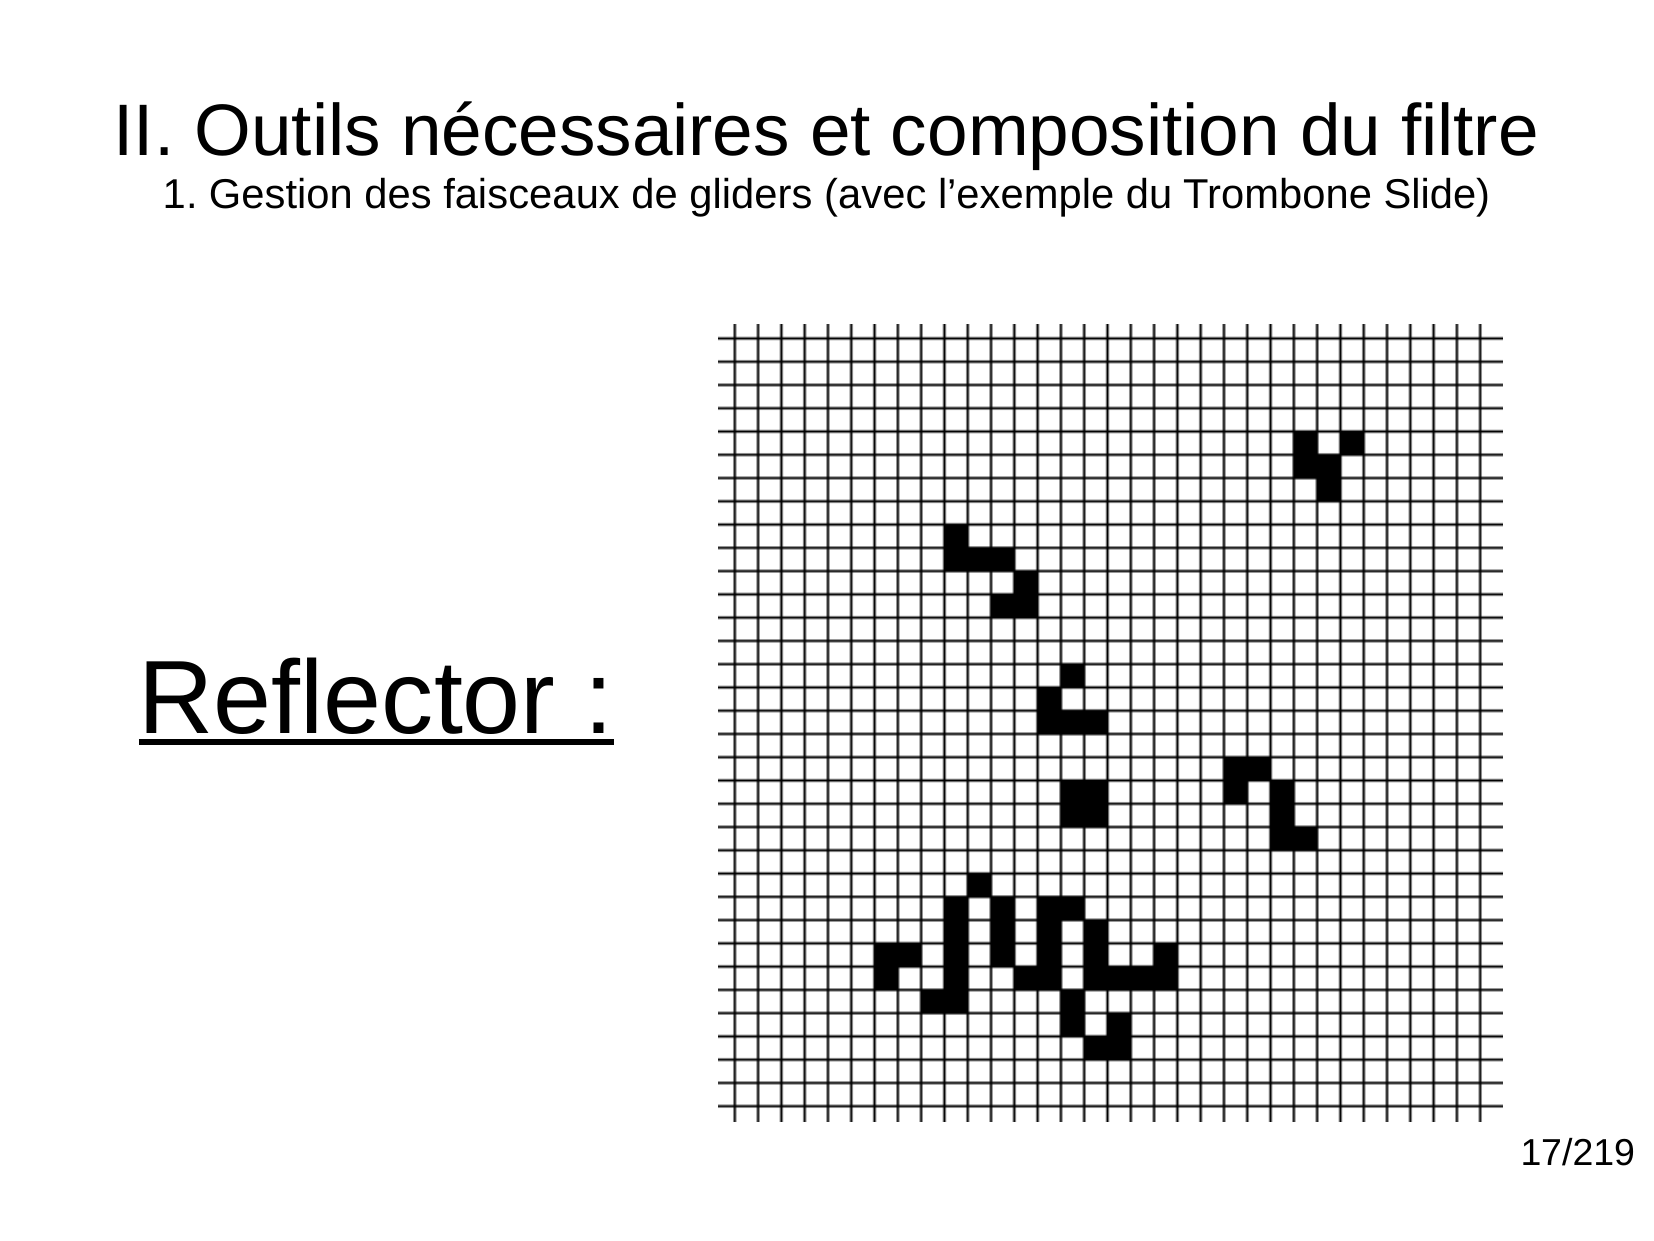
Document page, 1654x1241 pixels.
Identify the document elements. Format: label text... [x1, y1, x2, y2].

text_box <number>/219 [1505, 1124, 1654, 1182]
text_box Reflector : [124, 631, 629, 763]
title II. Outils nécessaires et composition du filtre 1. Gestion des faisceaux de gliders (avec l’exemple du Trombone Slide) [0, 30, 1654, 276]
picture [718, 324, 1503, 1123]
